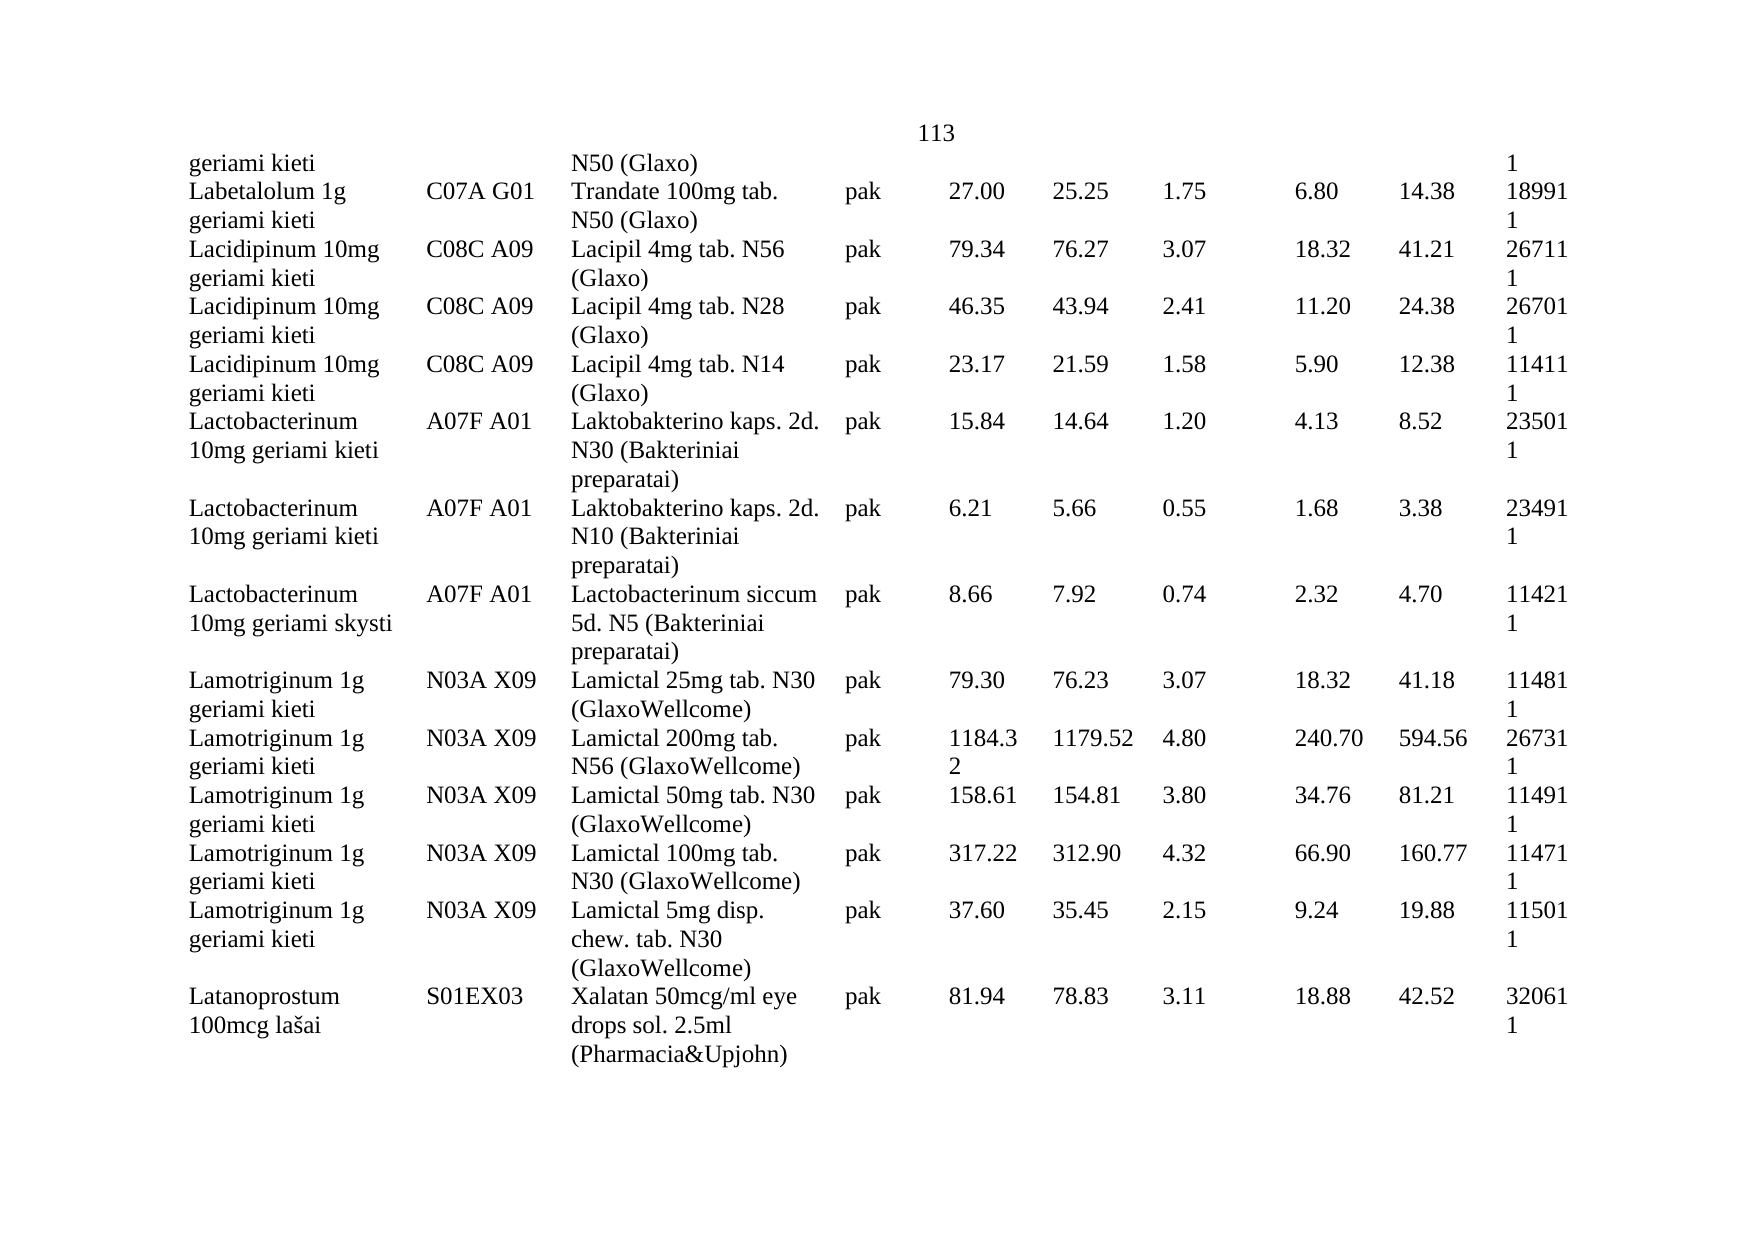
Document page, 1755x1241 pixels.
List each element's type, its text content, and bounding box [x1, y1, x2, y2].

table_cell 0.55 [1151, 493, 1283, 579]
table_cell 114911 [1495, 780, 1589, 838]
table_cell 114211 [1495, 579, 1589, 665]
table_cell Labetalolum 1g geriami kieti [177, 176, 415, 234]
table_cell 1179.52 [1041, 723, 1151, 780]
table_cell pak [834, 838, 937, 895]
table_cell Lacipil 4mg tab. N28 (Glaxo) [560, 291, 833, 349]
table_cell 18.32 [1283, 665, 1387, 723]
table_cell A07F A01 [415, 579, 559, 665]
table_cell 23.17 [938, 349, 1041, 406]
table_cell 312.90 [1041, 838, 1151, 895]
table_cell 27.00 [938, 176, 1041, 234]
table_cell 76.27 [1041, 234, 1151, 291]
table_cell 2.32 [1283, 579, 1387, 665]
table_cell 14.64 [1041, 406, 1151, 493]
table_cell [1589, 234, 1595, 291]
table_cell 21.59 [1041, 349, 1151, 406]
table_cell 18.32 [1283, 234, 1387, 291]
table_cell 46.35 [938, 291, 1041, 349]
table_cell Xalatan 50mcg/ml eye drops sol. 2.5ml (Pharmacia&Upjohn) [560, 981, 833, 1068]
table_cell 41.21 [1388, 234, 1494, 291]
table_cell 594.56 [1388, 723, 1494, 780]
table_cell 6.80 [1283, 176, 1387, 234]
table_cell Lacidipinum 10mg geriami kieti [177, 349, 415, 406]
table_cell Lamotriginum 1g geriami kieti [177, 723, 415, 780]
table_cell C08C A09 [415, 349, 559, 406]
table_cell pak [834, 493, 937, 579]
table_cell N03A X09 [415, 895, 559, 981]
table_cell [1589, 981, 1595, 1068]
table_cell [1589, 148, 1595, 176]
table_cell 114711 [1495, 838, 1589, 895]
table_cell 3.38 [1388, 493, 1494, 579]
table_cell Lactobacterinum 10mg geriami kieti [177, 493, 415, 579]
table_cell 4.70 [1388, 579, 1494, 665]
table_cell C07A G01 [415, 176, 559, 234]
table_cell pak [834, 981, 937, 1068]
table_cell 2.15 [1151, 895, 1283, 981]
table_cell 5.90 [1283, 349, 1387, 406]
table_cell 24.38 [1388, 291, 1494, 349]
table_cell Lamictal 100mg tab. N30 (GlaxoWellcome) [560, 838, 833, 895]
table_cell 14.38 [1388, 176, 1494, 234]
table_cell pak [834, 176, 937, 234]
table_cell [1041, 148, 1151, 176]
table_cell 78.83 [1041, 981, 1151, 1068]
table_cell 158.61 [938, 780, 1041, 838]
table_cell [1589, 493, 1595, 579]
table_cell [1589, 406, 1595, 493]
table_cell 235011 [1495, 406, 1589, 493]
table_cell Laktobakterino kaps. 2d. N10 (Bakteriniai preparatai) [560, 493, 833, 579]
table_cell 189911 [1495, 176, 1589, 234]
table_cell [1589, 838, 1595, 895]
table_cell [1589, 349, 1595, 406]
table_cell A07F A01 [415, 493, 559, 579]
table_cell 8.66 [938, 579, 1041, 665]
table_cell Lamictal 5mg disp. chew. tab. N30 (GlaxoWellcome) [560, 895, 833, 981]
table_cell [938, 148, 1041, 176]
table_cell C08C A09 [415, 234, 559, 291]
table_cell Trandate 100mg tab. N50 (Glaxo) [560, 176, 833, 234]
table_cell 19.88 [1388, 895, 1494, 981]
table_cell pak [834, 579, 937, 665]
table_cell Laktobakterino kaps. 2d. N30 (Bakteriniai preparatai) [560, 406, 833, 493]
table_cell 2.41 [1151, 291, 1283, 349]
table_cell [1589, 723, 1595, 780]
table_cell 234911 [1495, 493, 1589, 579]
table_cell 35.45 [1041, 895, 1151, 981]
table_cell 4.13 [1283, 406, 1387, 493]
table_cell Lacidipinum 10mg geriami kieti [177, 291, 415, 349]
table_cell 1.20 [1151, 406, 1283, 493]
table_cell 0.74 [1151, 579, 1283, 665]
table_cell Lamotriginum 1g geriami kieti [177, 895, 415, 981]
table_cell 7.92 [1041, 579, 1151, 665]
table_cell pak [834, 665, 937, 723]
table_cell 1.75 [1151, 176, 1283, 234]
table_cell 9.24 [1283, 895, 1387, 981]
table_cell pak [834, 349, 937, 406]
table_cell 66.90 [1283, 838, 1387, 895]
table_cell 1.68 [1283, 493, 1387, 579]
table_cell 3.80 [1151, 780, 1283, 838]
table_cell 42.52 [1388, 981, 1494, 1068]
table_cell 81.94 [938, 981, 1041, 1068]
table_cell N03A X09 [415, 665, 559, 723]
table_cell S01EX03 [415, 981, 559, 1068]
table_cell Lamictal 200mg tab. N56 (GlaxoWellcome) [560, 723, 833, 780]
table_cell [1283, 148, 1387, 176]
table_cell pak [834, 406, 937, 493]
table_cell [1589, 291, 1595, 349]
table_cell [1589, 176, 1595, 234]
table_cell Lamictal 50mg tab. N30 (GlaxoWellcome) [560, 780, 833, 838]
table_cell 1184.32 [938, 723, 1041, 780]
table_cell Lamotriginum 1g geriami kieti [177, 838, 415, 895]
table_cell 15.84 [938, 406, 1041, 493]
table_cell 1 [1495, 148, 1589, 176]
table_cell 37.60 [938, 895, 1041, 981]
table_cell 267311 [1495, 723, 1589, 780]
table_cell 267011 [1495, 291, 1589, 349]
table_cell Lacipil 4mg tab. N56 (Glaxo) [560, 234, 833, 291]
table_cell A07F A01 [415, 406, 559, 493]
table_cell 8.52 [1388, 406, 1494, 493]
table_cell 317.22 [938, 838, 1041, 895]
table_cell 115011 [1495, 895, 1589, 981]
table_cell 114111 [1495, 349, 1589, 406]
table_cell 154.81 [1041, 780, 1151, 838]
table_cell Lactobacterinum 10mg geriami kieti [177, 406, 415, 493]
table_cell 267111 [1495, 234, 1589, 291]
table_cell 41.18 [1388, 665, 1494, 723]
table_cell 4.32 [1151, 838, 1283, 895]
table_cell 18.88 [1283, 981, 1387, 1068]
table_cell 76.23 [1041, 665, 1151, 723]
table_cell 12.38 [1388, 349, 1494, 406]
table_cell 1.58 [1151, 349, 1283, 406]
table_cell N03A X09 [415, 780, 559, 838]
table_cell 3.11 [1151, 981, 1283, 1068]
table_cell 3.07 [1151, 234, 1283, 291]
table_cell 160.77 [1388, 838, 1494, 895]
table_cell 6.21 [938, 493, 1041, 579]
table_cell Lacidipinum 10mg geriami kieti [177, 234, 415, 291]
table_cell 5.66 [1041, 493, 1151, 579]
table_cell 43.94 [1041, 291, 1151, 349]
table_cell [1589, 579, 1595, 665]
table_cell pak [834, 723, 937, 780]
table_cell 4.80 [1151, 723, 1283, 780]
table_cell 114811 [1495, 665, 1589, 723]
table_cell [834, 148, 937, 176]
table_cell 34.76 [1283, 780, 1387, 838]
table_cell Lacipil 4mg tab. N14 (Glaxo) [560, 349, 833, 406]
table_cell [1589, 665, 1595, 723]
table_cell Lamotriginum 1g geriami kieti [177, 665, 415, 723]
table_cell 79.34 [938, 234, 1041, 291]
table_cell Latanoprostum 100mcg lašai [177, 981, 415, 1068]
table_cell 81.21 [1388, 780, 1494, 838]
table_cell Lamictal 25mg tab. N30 (GlaxoWellcome) [560, 665, 833, 723]
table_cell C08C A09 [415, 291, 559, 349]
table_cell Lamotriginum 1g geriami kieti [177, 780, 415, 838]
table_cell 79.30 [938, 665, 1041, 723]
table_cell [1151, 148, 1283, 176]
table_cell [1589, 780, 1595, 838]
table_cell Lactobacterinum 10mg geriami skysti [177, 579, 415, 665]
table_cell pak [834, 895, 937, 981]
table_cell 3.07 [1151, 665, 1283, 723]
table_cell N03A X09 [415, 723, 559, 780]
table_cell pak [834, 780, 937, 838]
table_cell pak [834, 291, 937, 349]
table_cell Lactobacterinum siccum 5d. N5 (Bakteriniai preparatai) [560, 579, 833, 665]
table_cell 240.70 [1283, 723, 1387, 780]
table_cell [1388, 148, 1494, 176]
table_cell N50 (Glaxo) [560, 148, 833, 176]
table_cell [1589, 895, 1595, 981]
table_cell 11.20 [1283, 291, 1387, 349]
table_cell geriami kieti [177, 148, 415, 176]
table_cell 25.25 [1041, 176, 1151, 234]
table_cell 320611 [1495, 981, 1589, 1068]
table_cell pak [834, 234, 937, 291]
table_cell N03A X09 [415, 838, 559, 895]
table_cell [415, 148, 559, 176]
